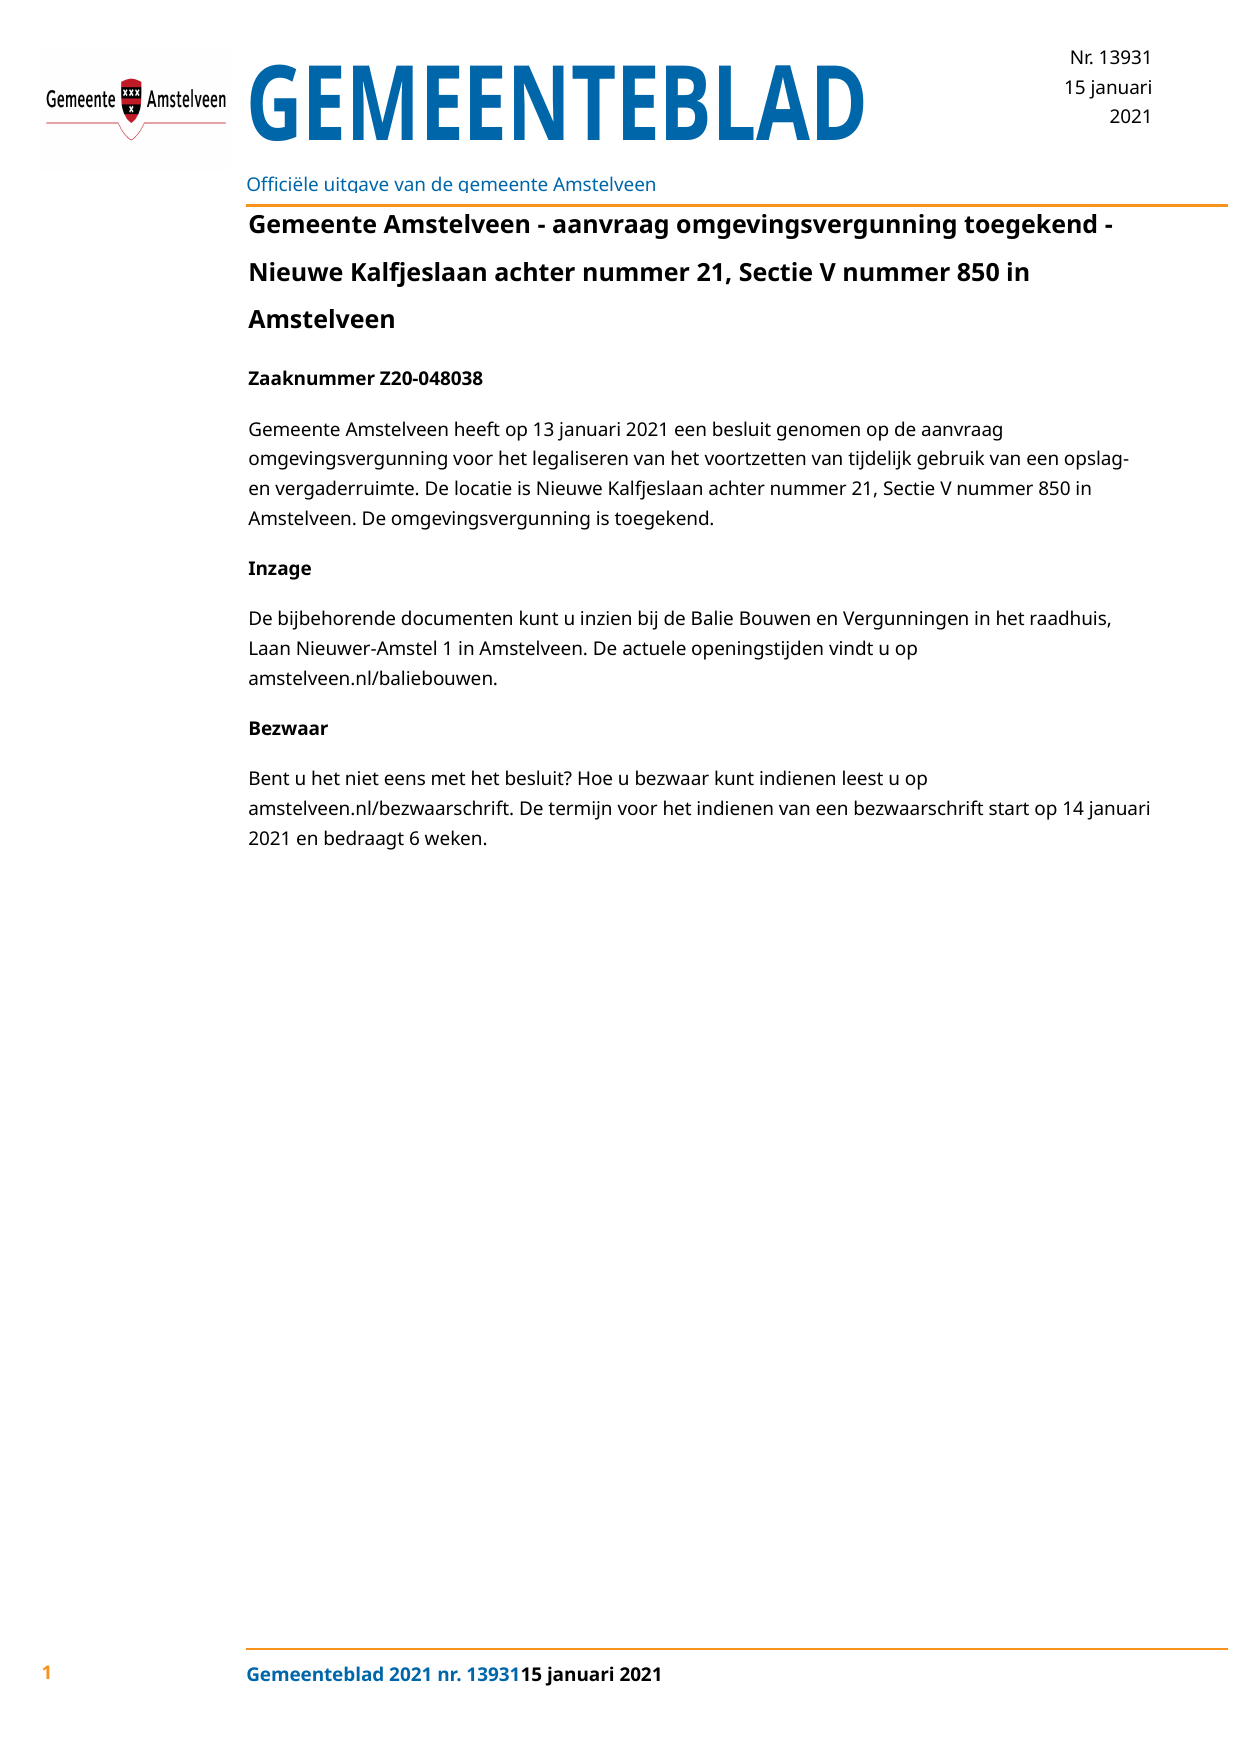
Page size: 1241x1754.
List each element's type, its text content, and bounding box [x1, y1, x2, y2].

text Bent u het niet eens met het besluit? Hoe u bezwaar kunt indienen leest u op amstelveen.nl/bezwaarschrift. De termijn voor het indienen van een bezwaarschrift start op 14 januari 2021 en bedraagt 6 weken. [248, 766, 1152, 850]
text Gemeente Amstelveen heeft op 13 januari 2021 een besluit genomen op de aanvraag omgevingsvergunning voor het legaliseren van het voortzetten van tijdelijk gebruik van een opslag- en vergaderruimte. De locatie is Nieuwe Kalfjeslaan achter nummer 21, Sectie V nummer 850 in Amstelveen. De omgevingsvergunning is toegekend. [248, 416, 1152, 530]
text Inzage [248, 555, 1152, 581]
text Gemeente Amstelveen - aanvraag omgevingsvergunning toegekend - Nieuwe Kalfjeslaan achter nummer 21, Sectie V nummer 850 in Amstelveen [248, 207, 1152, 336]
text De bijbehorende documenten kunt u inzien bij de Balie Bouwen en Vergunningen in het raadhuis, Laan Nieuwer-Amstel 1 in Amstelveen. De actuele openingstijden vindt u op amstelveen.nl/baliebouwen. [248, 606, 1152, 690]
picture [41, 47, 231, 172]
text Zaaknummer Z20-048038 [248, 366, 1152, 391]
text Bezwaar [248, 715, 1152, 741]
